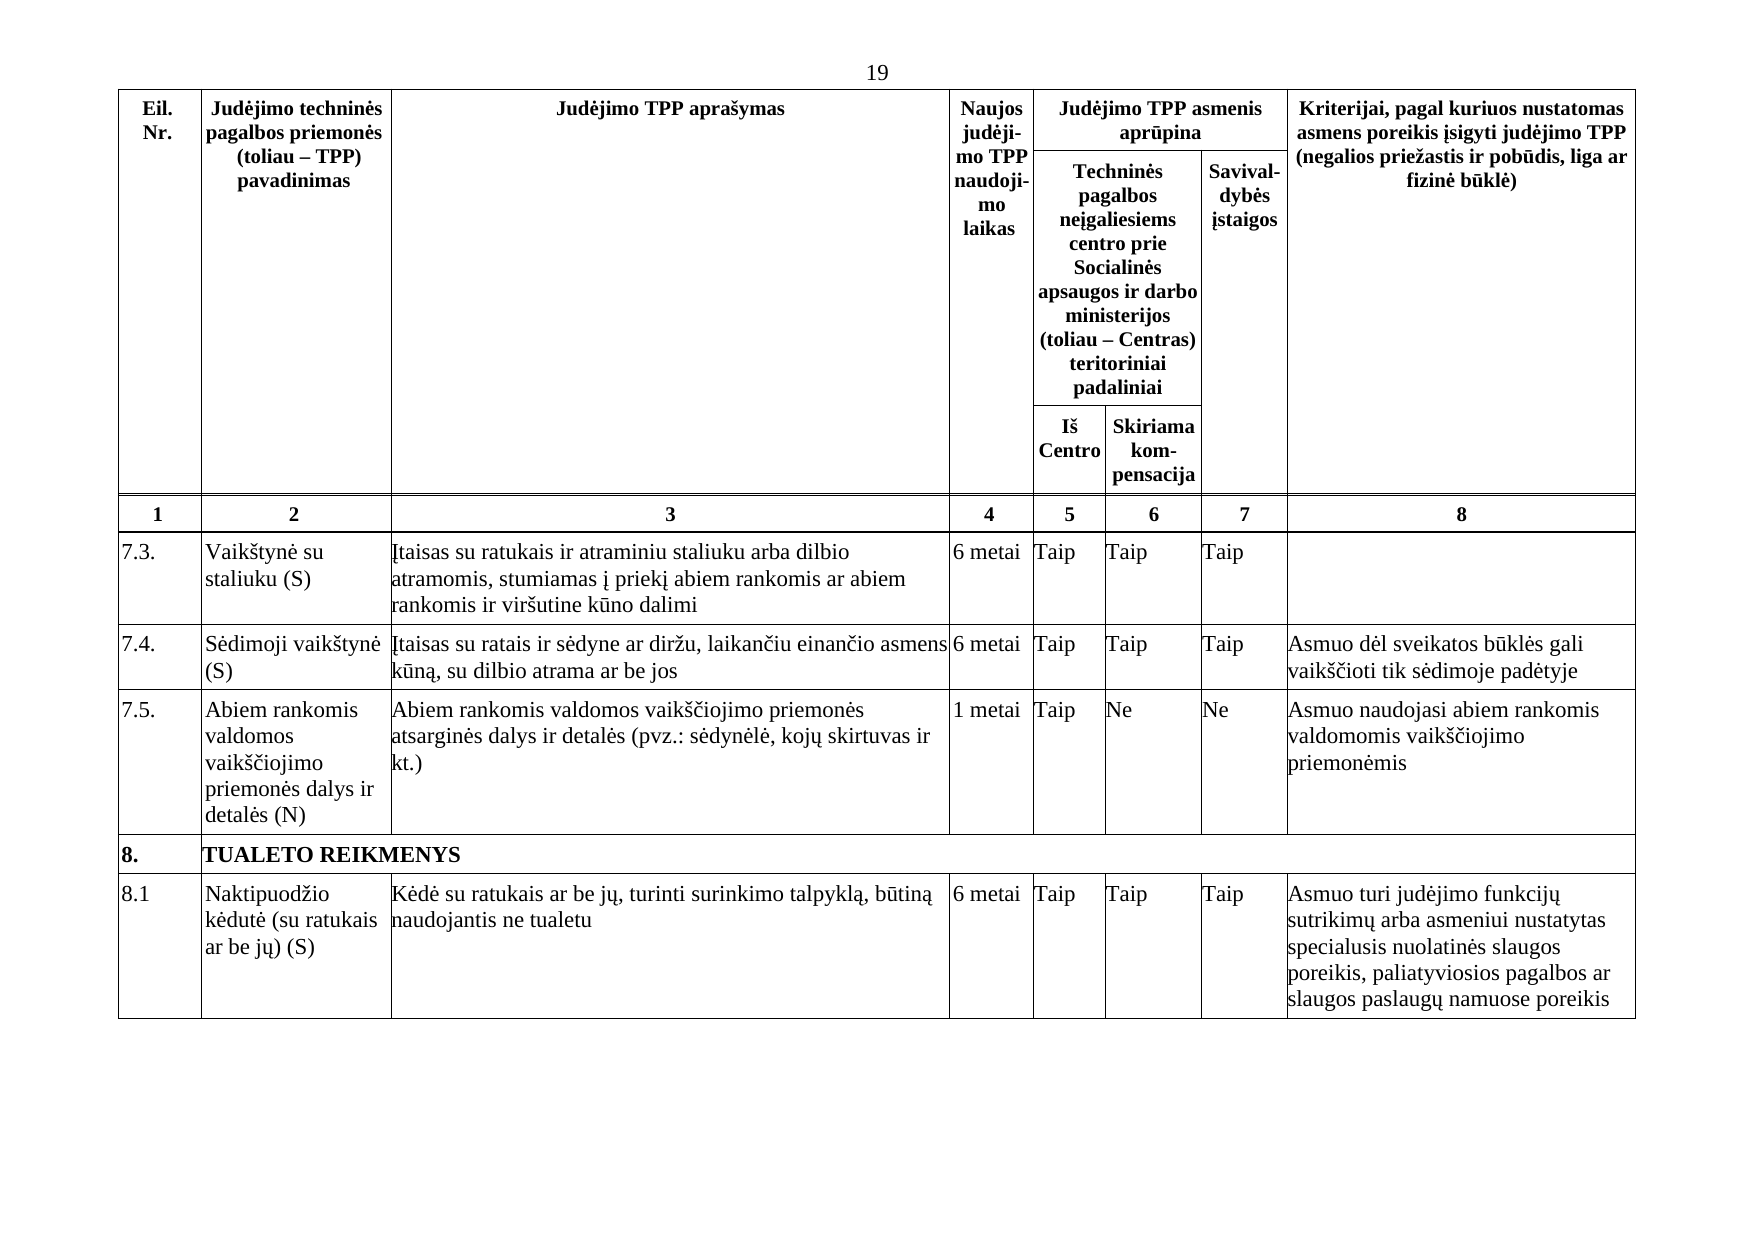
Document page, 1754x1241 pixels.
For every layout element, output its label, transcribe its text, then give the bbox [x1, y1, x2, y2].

table_cell Taip [1034, 690, 1105, 834]
table_cell [1288, 533, 1635, 623]
table_cell 2 [202, 496, 391, 531]
table_cell Taip [1034, 533, 1105, 623]
table_cell 7.5. [119, 690, 201, 834]
table_cell 6 metai [950, 625, 1033, 689]
table_cell Taip [1106, 533, 1201, 623]
table_cell Taip [1106, 874, 1201, 1018]
table_cell 7 [1202, 496, 1287, 531]
table_cell Vaikštynė su staliuku (S) [202, 533, 391, 623]
table_header Judėjimo techninės pagalbos priemonės (toliau – TPP) pavadinimas [202, 90, 391, 492]
table_cell Įtaisas su ratukais ir atraminiu staliuku arba dilbio atramomis, stumiamas į priekį abiem rankomis ar abiem rankomis ir viršutine kūno dalimi [392, 533, 949, 623]
table_cell Asmuo dėl sveikatos būklės gali vaikščioti tik sėdimoje padėtyje [1288, 625, 1635, 689]
table_header Kriterijai, pagal kuriuos nustatomas asmens poreikis įsigyti judėjimo TPP (negalios priežastis ir pobūdis, liga ar fizinė būklė) [1288, 90, 1635, 492]
table_cell Skiriama kom-pensacija [1106, 406, 1201, 492]
table_cell TUALETO REIKMENYS [202, 835, 1635, 873]
table_cell Taip [1034, 625, 1105, 689]
table_cell Ne [1202, 690, 1287, 834]
table_cell 8 [1288, 496, 1635, 531]
table_cell Asmuo turi judėjimo funkcijų sutrikimų arba asmeniui nustatytas specialusis nuolatinės slaugos poreikis, paliatyviosios pagalbos ar slaugos paslaugų namuose poreikis [1288, 874, 1635, 1018]
table_cell Abiem rankomis valdomos vaikščiojimo priemonės atsarginės dalys ir detalės (pvz.: sėdynėlė, kojų skirtuvas ir kt.) [392, 690, 949, 834]
table_cell Naktipuodžio kėdutė (su ratukais ar be jų) (S) [202, 874, 391, 1018]
table_cell Taip [1202, 874, 1287, 1018]
table_cell Ne [1106, 690, 1201, 834]
table_cell Asmuo naudojasi abiem rankomis valdomomis vaikščiojimo priemonėmis [1288, 690, 1635, 834]
table_cell Taip [1202, 533, 1287, 623]
table_header Judėjimo TPP aprašymas [392, 90, 949, 492]
table_cell 4 [950, 496, 1033, 531]
table_cell 3 [392, 496, 949, 531]
table_cell Iš Centro [1034, 406, 1105, 492]
table_cell 8. [119, 835, 201, 873]
table_cell Abiem rankomis valdomos vaikščiojimo priemonės dalys ir detalės (N) [202, 690, 391, 834]
table_cell 7.4. [119, 625, 201, 689]
table_header Judėjimo TPP asmenis aprūpina [1034, 90, 1287, 149]
table_cell Kėdė su ratukais ar be jų, turinti surinkimo talpyklą, būtiną naudojantis ne tualetu [392, 874, 949, 1018]
table_cell Sėdimoji vaikštynė (S) [202, 625, 391, 689]
table_cell 5 [1034, 496, 1105, 531]
table_cell 6 [1106, 496, 1201, 531]
table_cell 1 [119, 496, 201, 531]
table_cell Savival-dybės įstaigos [1202, 151, 1287, 492]
table_cell 7.3. [119, 533, 201, 623]
table_cell 1 metai [950, 690, 1033, 834]
table_cell Taip [1034, 874, 1105, 1018]
table_cell 8.1 [119, 874, 201, 1018]
table_cell Įtaisas su ratais ir sėdyne ar diržu, laikančiu einančio asmens kūną, su dilbio atrama ar be jos [392, 625, 949, 689]
table_header Naujos judėji- mo TPP naudoji-mo laikas [950, 90, 1033, 492]
table_cell Techninės pagalbos neįgaliesiems centro prie Socialinės apsaugos ir darbo ministerijos (toliau – Centras) teritoriniai padaliniai [1034, 151, 1201, 405]
table_cell 6 metai [950, 533, 1033, 623]
table_cell Taip [1106, 625, 1201, 689]
table_cell Taip [1202, 625, 1287, 689]
table_cell 6 metai [950, 874, 1033, 1018]
table_header Eil. Nr. [119, 90, 201, 492]
